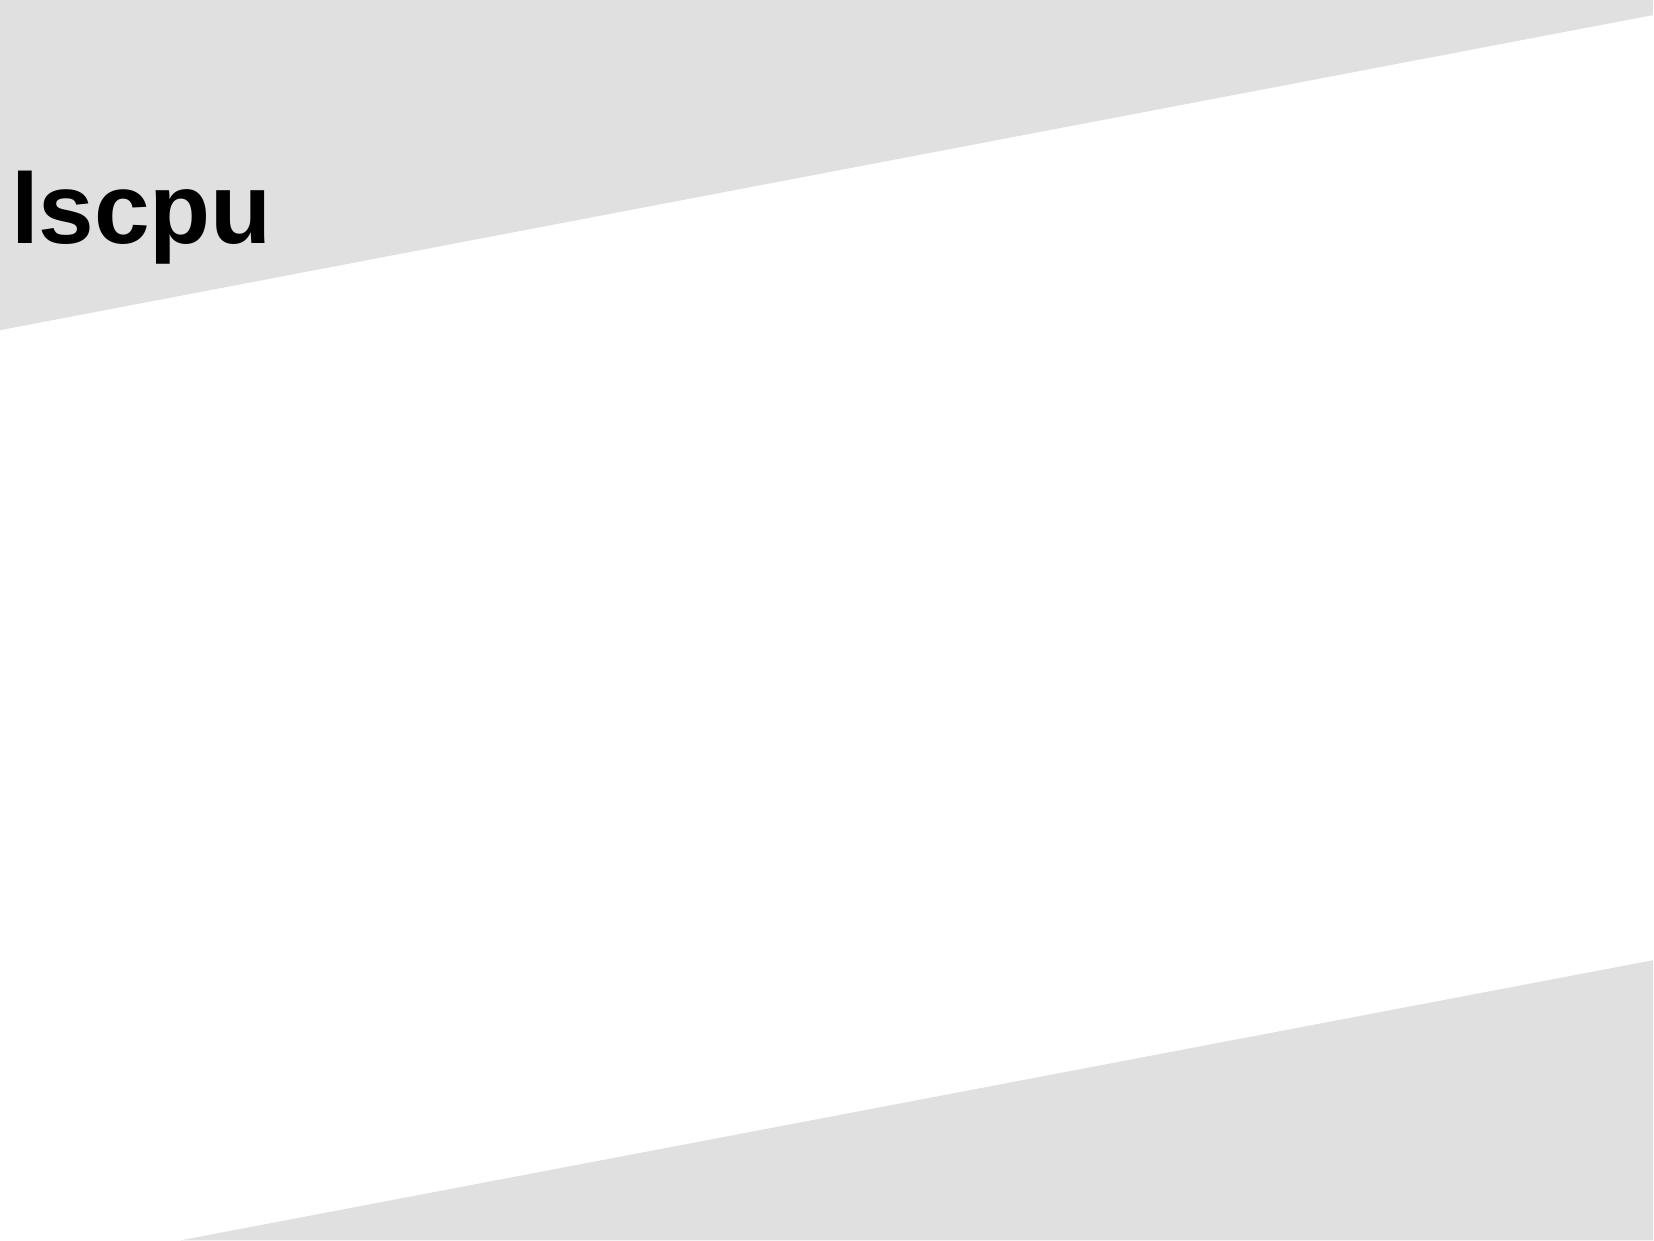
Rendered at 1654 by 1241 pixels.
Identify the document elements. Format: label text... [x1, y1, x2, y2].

title lscpu [11, 105, 1499, 313]
